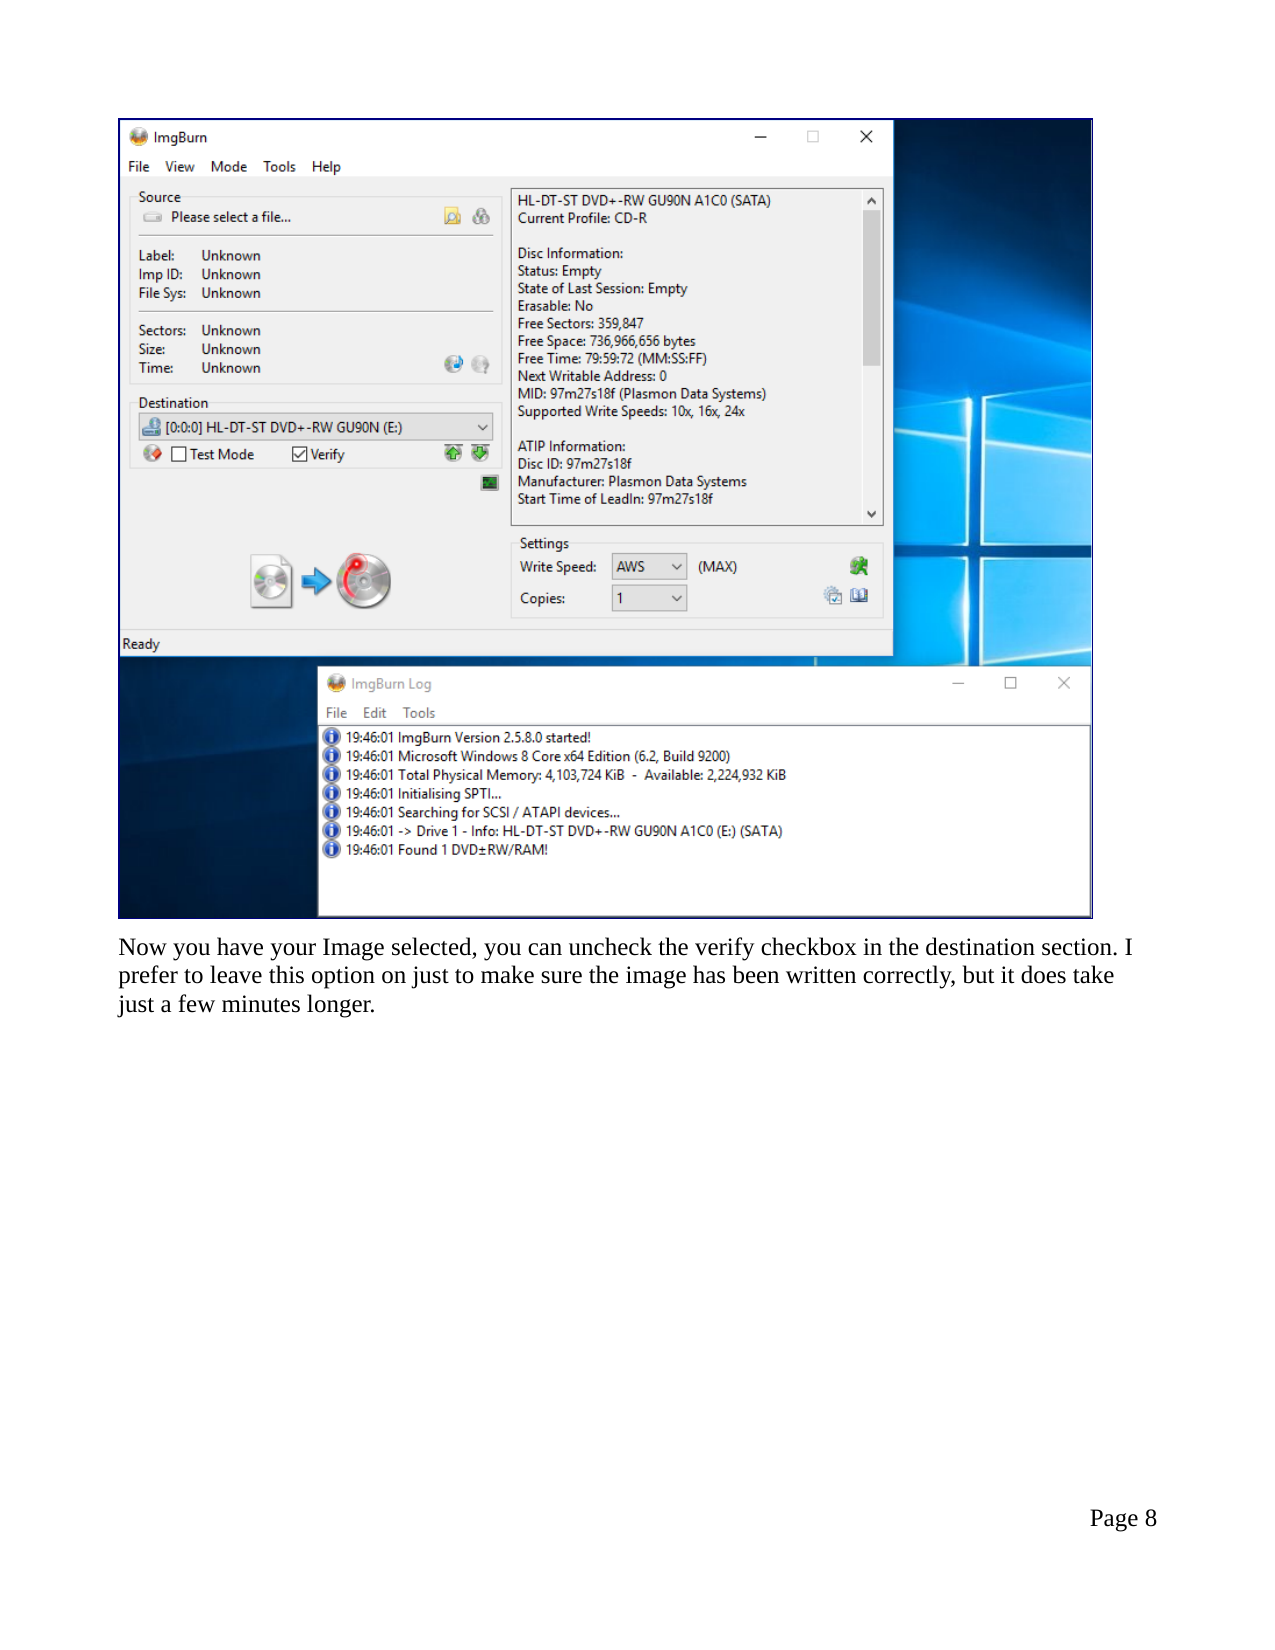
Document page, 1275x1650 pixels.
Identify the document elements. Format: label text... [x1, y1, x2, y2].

text Now you have your Image selected, you can uncheck the verify checkbox in the destination section. I prefer to leave this option on just to make sure the image has been written correctly, but it does take just a few minutes longer. [118, 932, 1157, 1018]
picture [120, 120, 1092, 918]
